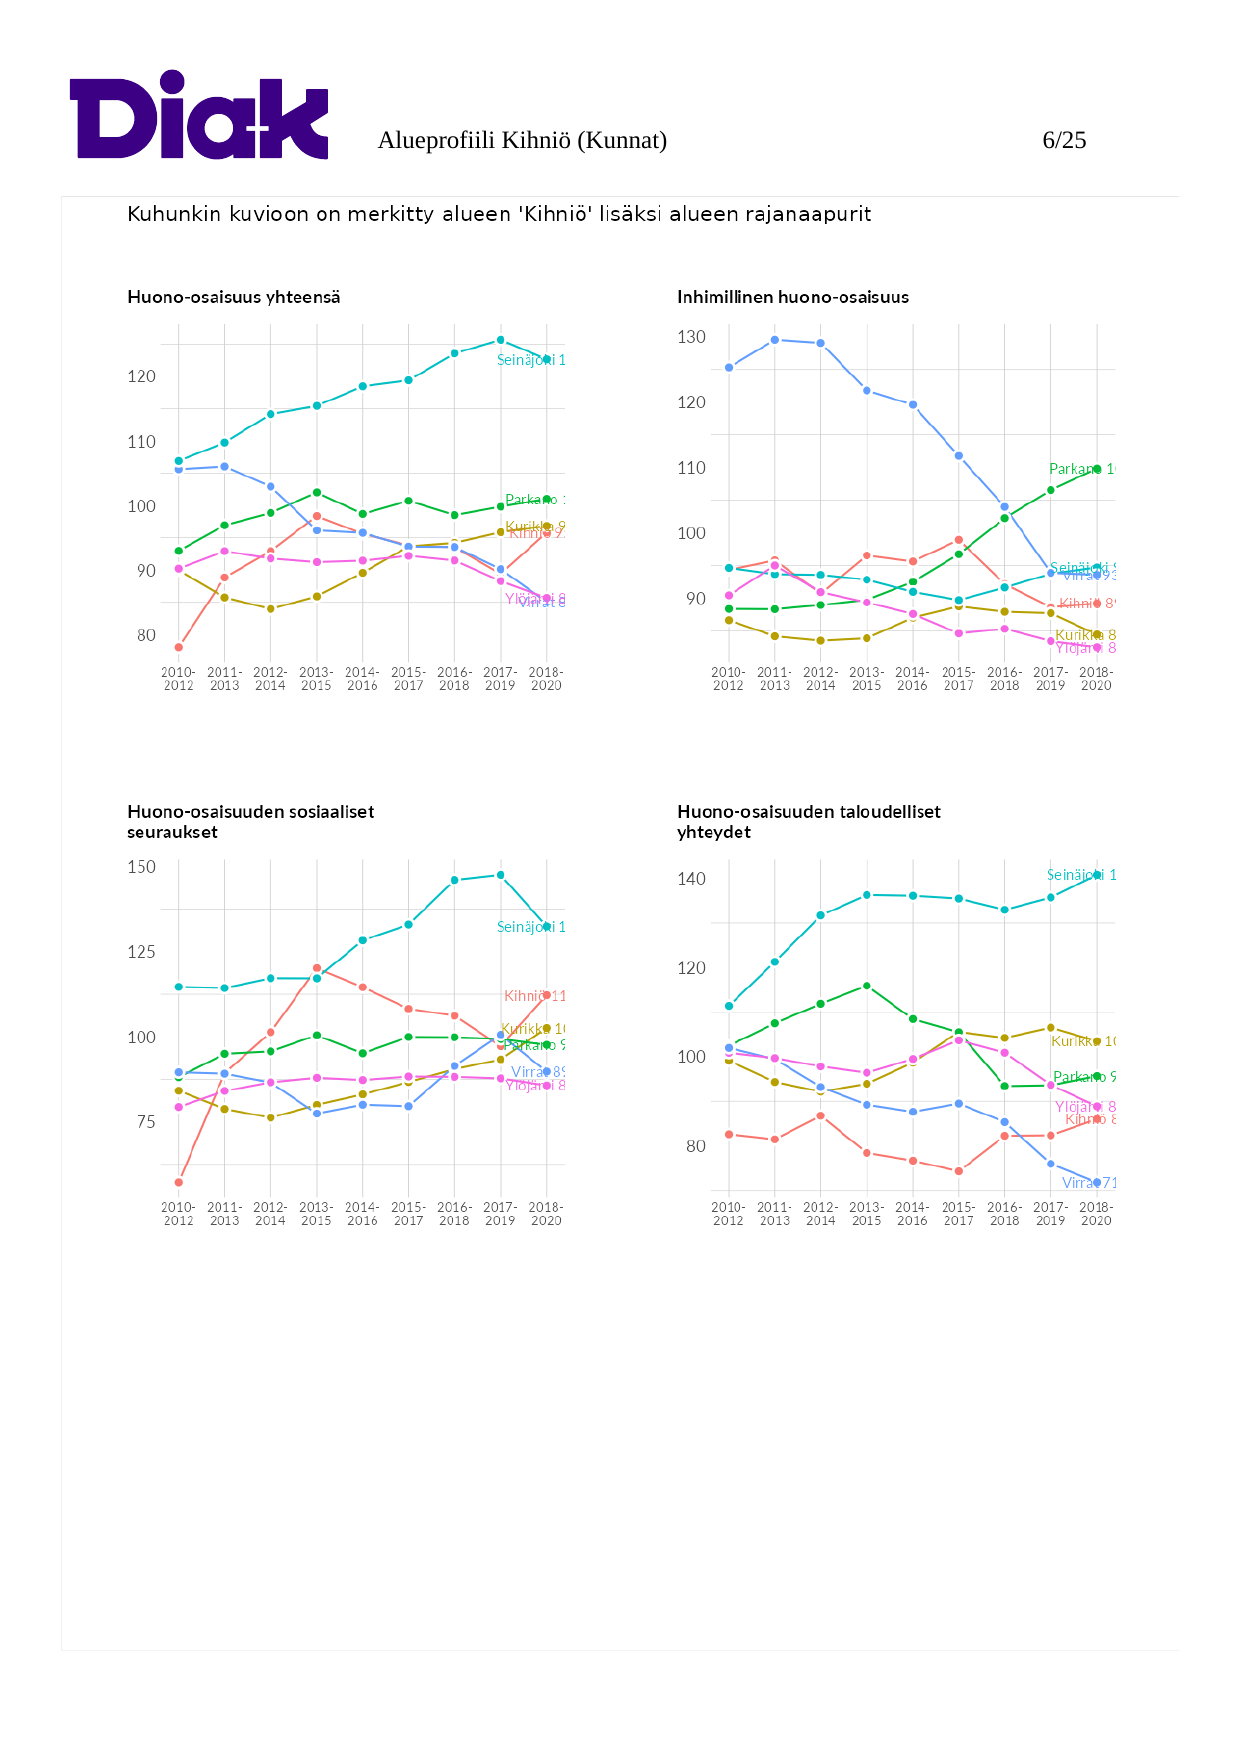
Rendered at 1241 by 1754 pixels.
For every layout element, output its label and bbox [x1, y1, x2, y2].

picture [61, 196, 1179, 1651]
